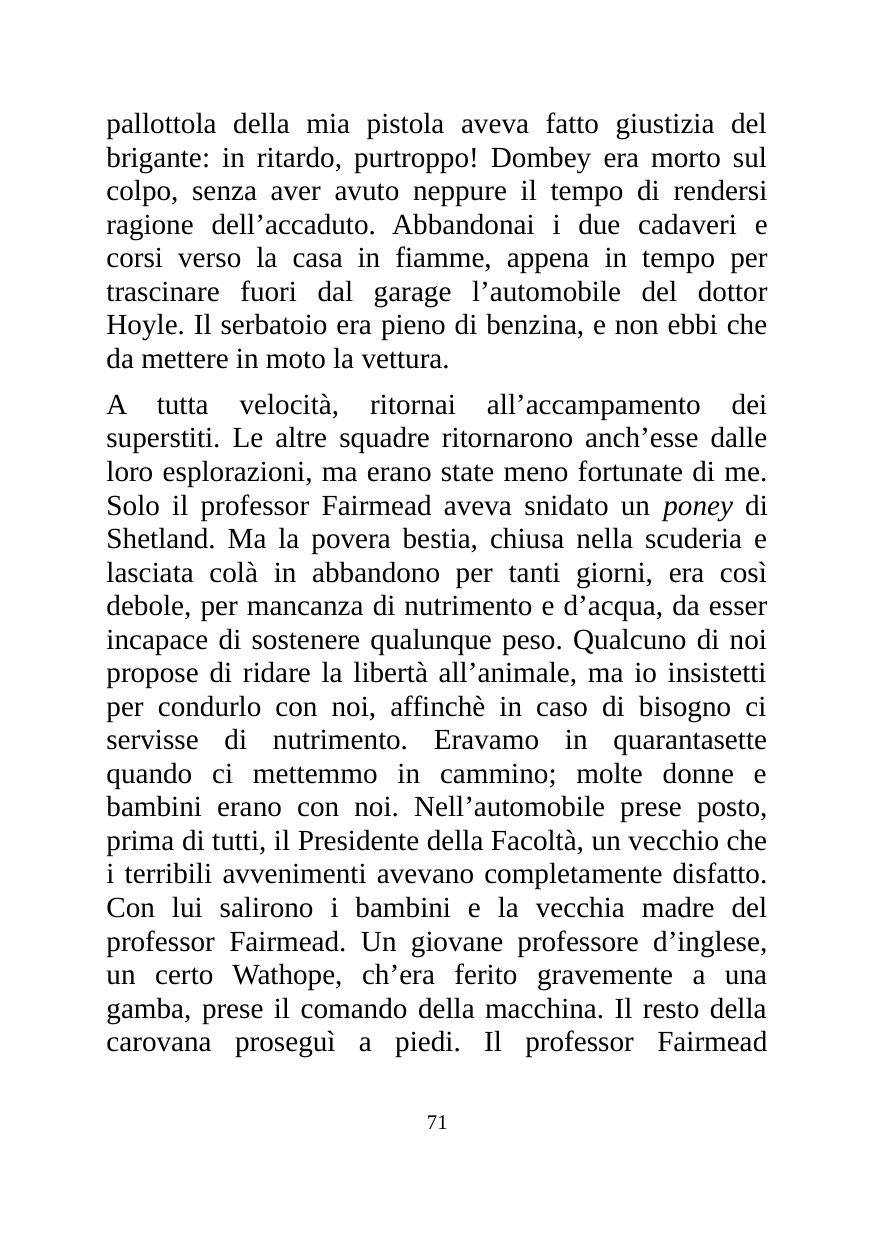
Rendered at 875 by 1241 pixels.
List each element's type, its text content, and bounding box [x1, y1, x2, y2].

text pallottola della mia pistola aveva fatto giustizia del brigante: in ritardo, purtroppo! Dombey era morto sul colpo, senza aver avuto neppure il tempo di rendersi ragione dell’accaduto. Abbandonai i due cadaveri e corsi verso la casa in fiamme, appena in tempo per trascinare fuori dal garage l’automobile del dottor Hoyle. Il serbatoio era pieno di benzina, e non ebbi che da mettere in moto la vettura. [106, 106, 768, 374]
text A tutta velocità, ritornai all’accampamento dei superstiti. Le altre squadre ritornarono anch’esse dalle loro esplorazioni, ma erano state meno fortunate di me. Solo il professor Fairmead aveva snidato un poney di Shetland. Ma la povera bestia, chiusa nella scuderia e lasciata colà in abbandono per tanti giorni, era così debole, per mancanza di nutrimento e d’acqua, da esser incapace di sostenere qualunque peso. Qualcuno di noi propose di ridare la libertà all’animale, ma io insistetti per condurlo con noi, affinchè in caso di bisogno ci servisse di nutrimento. Eravamo in quarantasette quando ci mettemmo in cammino; molte donne e bambini erano con noi. Nell’automobile prese posto, prima di tutti, il Presidente della Facoltà, un vecchio che i terribili avvenimenti avevano completamente disfatto. Con lui salirono i bambini e la vecchia madre del professor Fairmead. Un giovane professore d’inglese, un certo Wathope, ch’era ferito gravemente a una gamba, prese il comando della macchina. Il resto della carovana proseguì a piedi. Il professor Fairmead [106, 387, 768, 1058]
